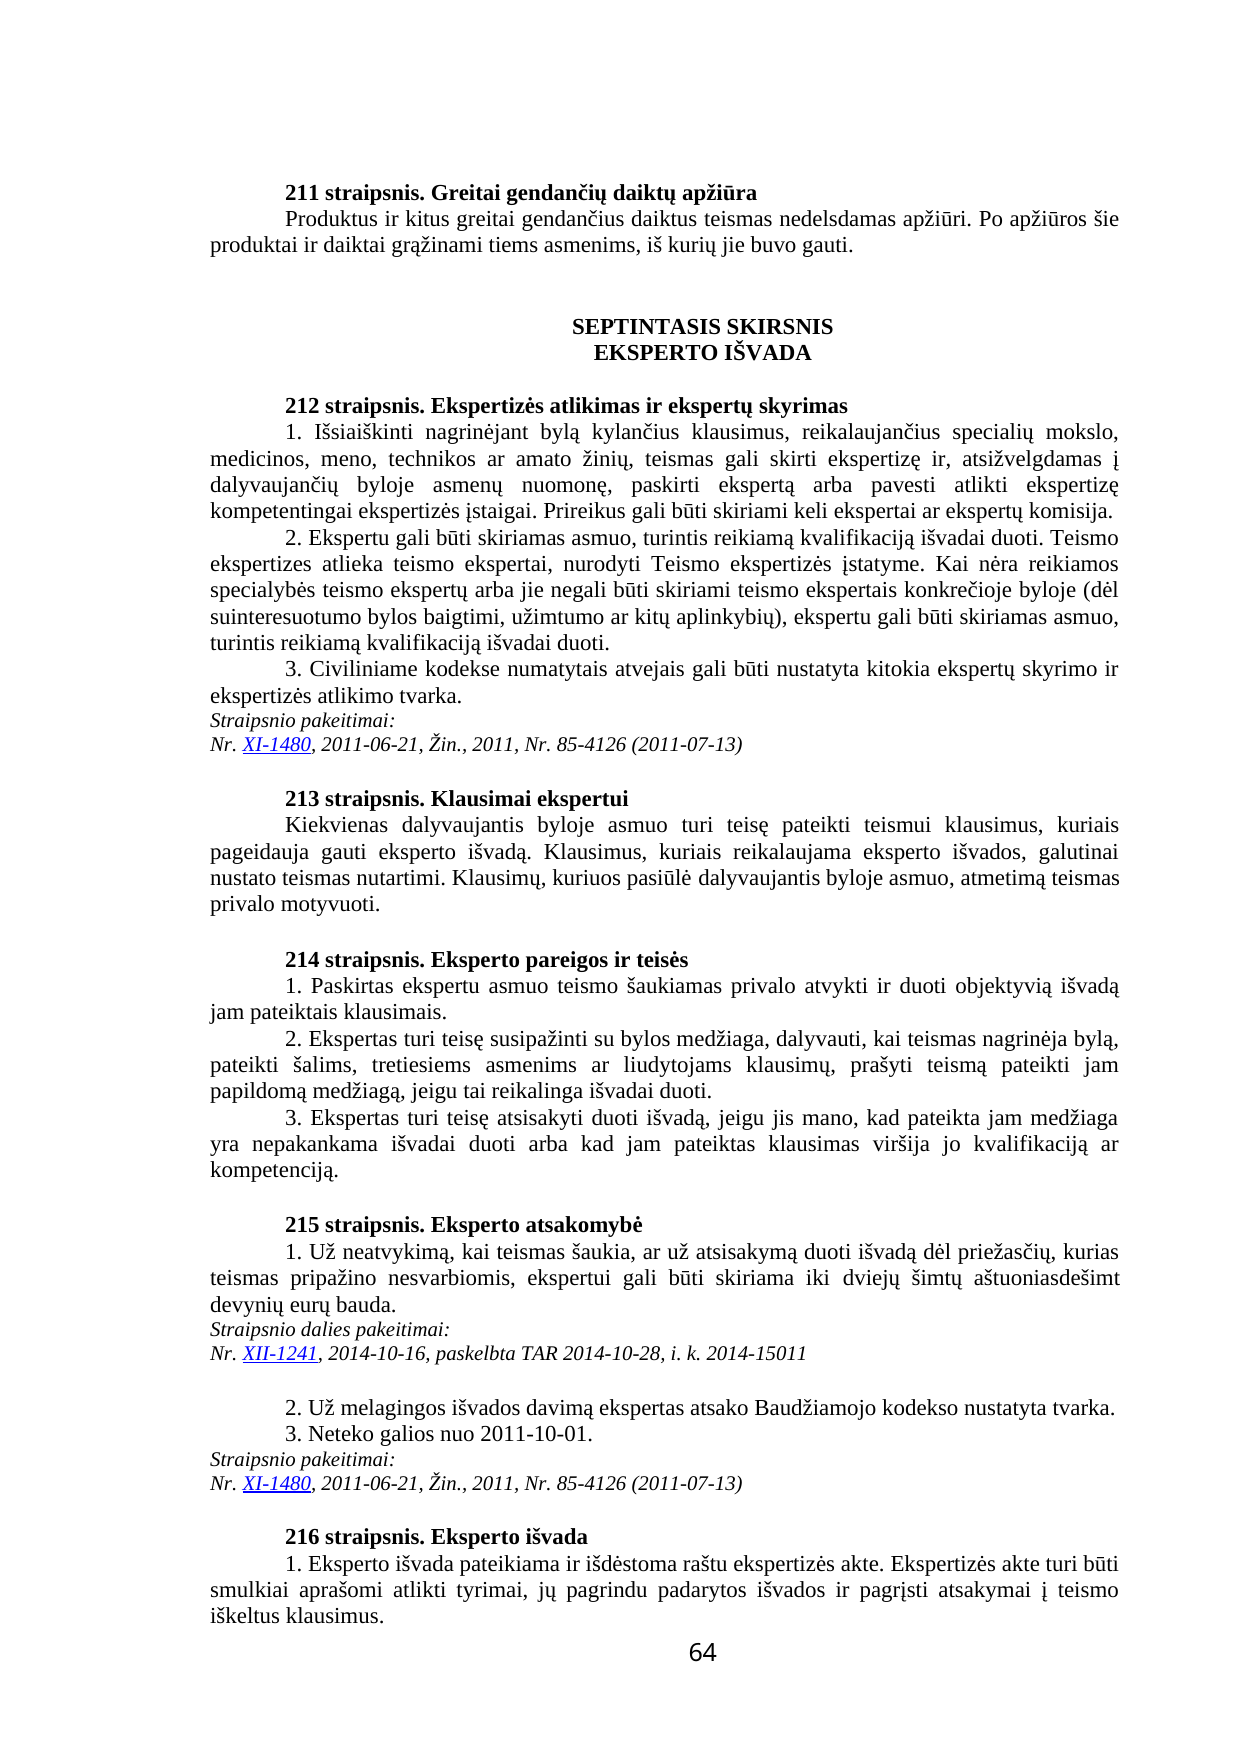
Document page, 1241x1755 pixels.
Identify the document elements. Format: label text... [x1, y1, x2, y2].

text 2. Ekspertas turi teisę susipažinti su bylos medžiaga, dalyvauti, kai teismas nagrinėja bylą, pateikti šalims, tretiesiems asmenims ar liudytojams klausimų, prašyti teismą pateikti jam papildomą medžiagą, jeigu tai reikalinga išvadai duoti. [210, 1025, 1120, 1104]
text Nr. XI-1480, 2011-06-21, Žin., 2011, Nr. 85-4126 (2011-07-13) [210, 1471, 1120, 1495]
text 3. Neteko galios nuo 2011-10-01. [210, 1420, 1120, 1447]
text 1. Eksperto išvada pateikiama ir išdėstoma raštu ekspertizės akte. Ekspertizės akte turi būti smulkiai aprašomi atlikti tyrimai, jų pagrindu padarytos išvados ir pagrįsti atsakymai į teismo iškeltus klausimus. [210, 1550, 1120, 1629]
text 2. Už melagingos išvados davimą ekspertas atsako Baudžiamojo kodekso nustatyta tvarka. [229, 1394, 1120, 1420]
subtitle Eksperto išvada [210, 339, 1120, 366]
text Produktus ir kitus greitai gendančius daiktus teismas nedelsdamas apžiūri. Po apžiūros šie produktai ir daiktai grąžinami tiems asmenims, iš kurių jie buvo gauti. [210, 205, 1120, 258]
text Straipsnio pakeitimai: [210, 1447, 1120, 1471]
text Kiekvienas dalyvaujantis byloje asmuo turi teisę pateikti teismui klausimus, kuriais pageidauja gauti eksperto išvadą. Klausimus, kuriais reikalaujama eksperto išvados, galutinai nustato teismas nutartimi. Klausimų, kuriuos pasiūlė dalyvaujantis byloje asmuo, atmetimą teismas privalo motyvuoti. [210, 811, 1120, 917]
text 3. Civiliniame kodekse numatytais atvejais gali būti nustatyta kitokia ekspertų skyrimo ir ekspertizės atlikimo tvarka. [210, 656, 1120, 708]
text 1. Už neatvykimą, kai teismas šaukia, ar už atsisakymą duoti išvadą dėl priežasčių, kurias teismas pripažino nesvarbiomis, ekspertui gali būti skiriama iki dviejų šimtų aštuoniasdešimt devynių eurų bauda. [210, 1238, 1120, 1317]
text 214 straipsnis. Eksperto pareigos ir teisės [210, 946, 1120, 972]
text Straipsnio dalies pakeitimai: [210, 1317, 1120, 1341]
text 215 straipsnis. Eksperto atsakomybė [210, 1212, 1120, 1238]
text Nr. XII-1241, 2014-10-16, paskelbta TAR 2014-10-28, i. k. 2014-15011 [210, 1341, 1120, 1365]
text 1. Paskirtas ekspertu asmuo teismo šaukiamas privalo atvykti ir duoti objektyvią išvadą jam pateiktais klausimais. [210, 972, 1120, 1025]
text 212 straipsnis. Ekspertizės atlikimas ir ekspertų skyrimas [210, 392, 1120, 418]
text 3. Ekspertas turi teisę atsisakyti duoti išvadą, jeigu jis mano, kad pateikta jam medžiaga yra nepakankama išvadai duoti arba kad jam pateiktas klausimas viršija jo kvalifikaciją ar kompetenciją. [210, 1104, 1120, 1183]
text 1. Išsiaiškinti nagrinėjant bylą kylančius klausimus, reikalaujančius specialių mokslo, medicinos, meno, technikos ar amato žinių, teismas gali skirti ekspertizę ir, atsižvelgdamas į dalyvaujančių byloje asmenų nuomonę, paskirti ekspertą arba pavesti atlikti ekspertizę kompetentingai ekspertizės įstaigai. Prireikus gali būti skiriami keli ekspertai ar ekspertų komisija. [210, 418, 1120, 524]
text SeptintasIS skirsnis [210, 313, 1120, 339]
text 213 straipsnis. Klausimai ekspertui [210, 785, 1120, 811]
text 211 straipsnis. Greitai gendančių daiktų apžiūra [210, 179, 1120, 205]
text 2. Ekspertu gali būti skiriamas asmuo, turintis reikiamą kvalifikaciją išvadai duoti. Teismo ekspertizes atlieka teismo ekspertai, nurodyti Teismo ekspertizės įstatyme. Kai nėra reikiamos specialybės teismo ekspertų arba jie negali būti skiriami teismo ekspertais konkrečioje byloje (dėl suinteresuotumo bylos baigtimi, užimtumo ar kitų aplinkybių), ekspertu gali būti skiriamas asmuo, turintis reikiamą kvalifikaciją išvadai duoti. [210, 524, 1120, 656]
text 216 straipsnis. Eksperto išvada [210, 1523, 1120, 1550]
text Nr. XI-1480, 2011-06-21, Žin., 2011, Nr. 85-4126 (2011-07-13) [210, 732, 1120, 756]
text Straipsnio pakeitimai: [210, 708, 1120, 732]
